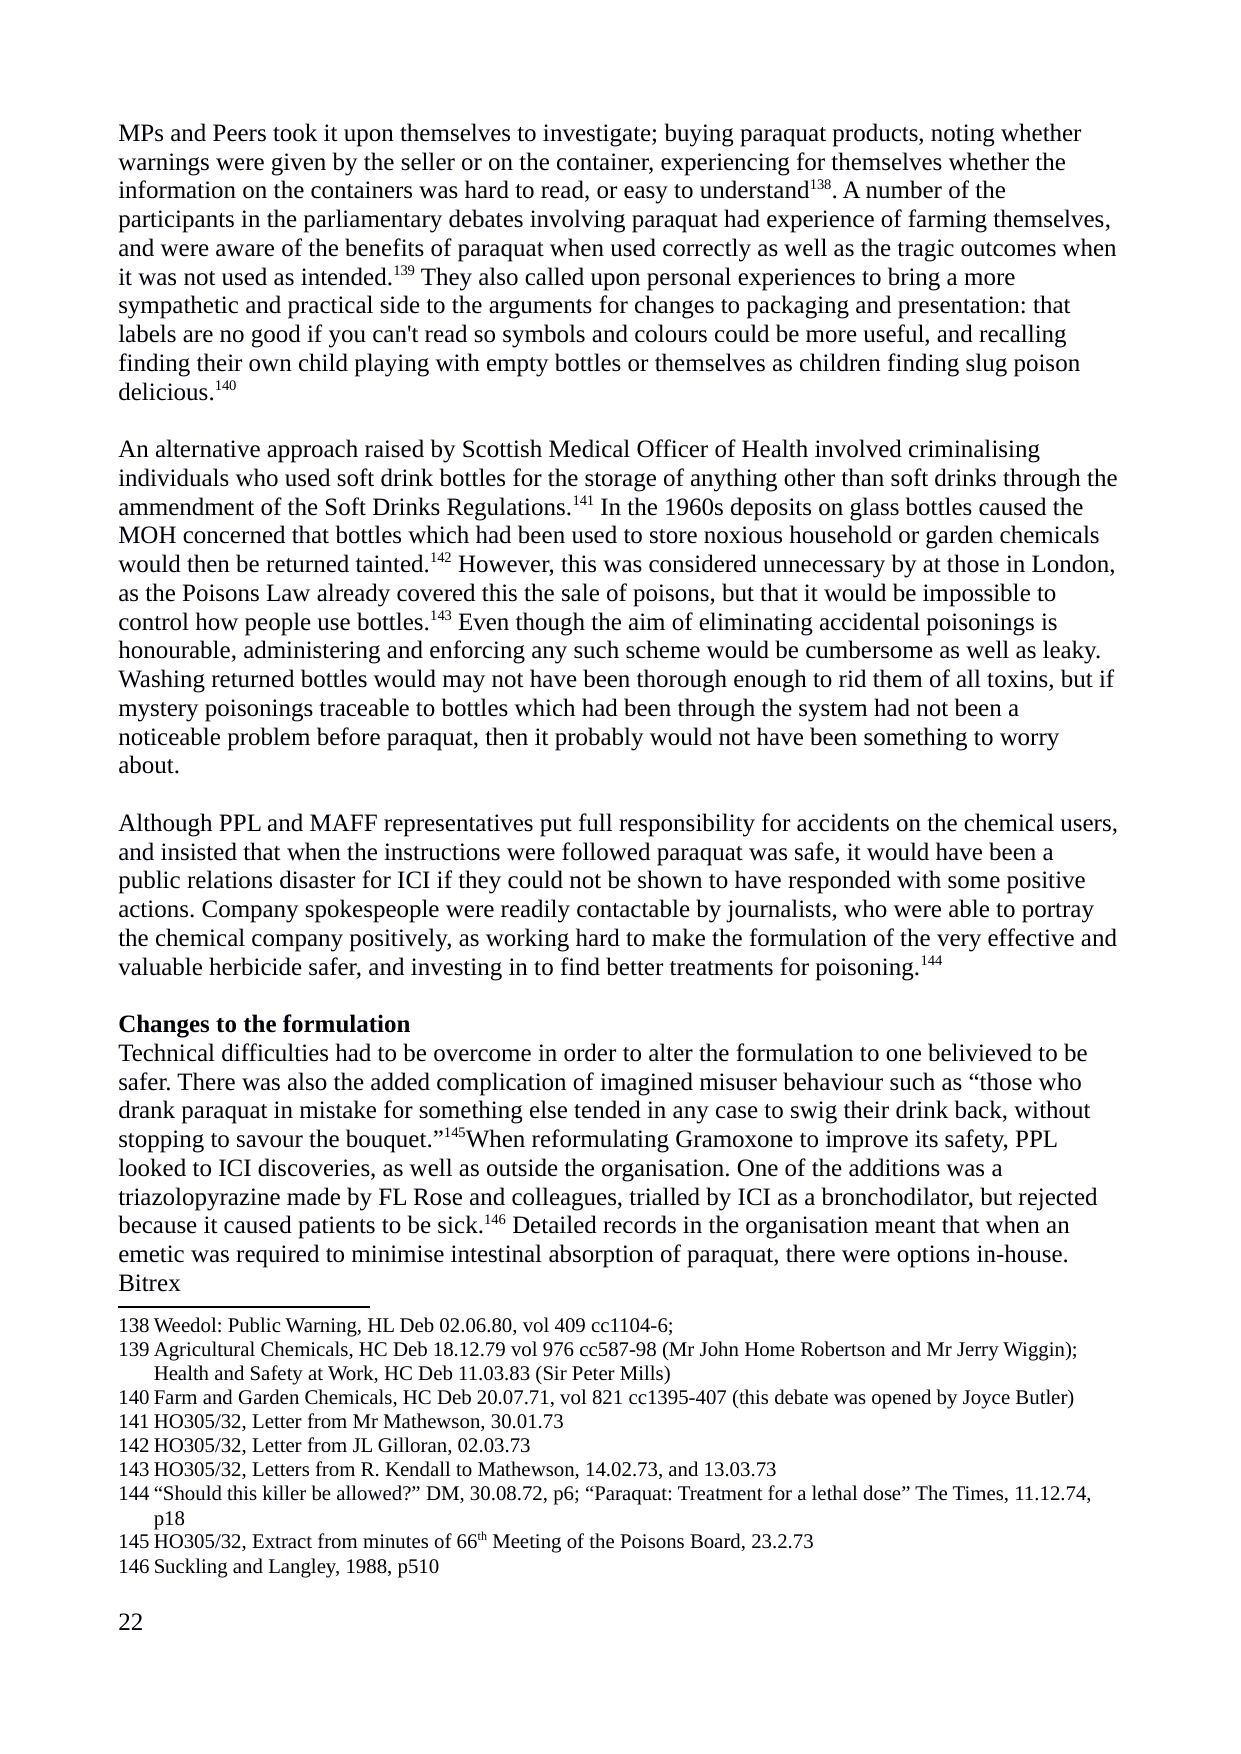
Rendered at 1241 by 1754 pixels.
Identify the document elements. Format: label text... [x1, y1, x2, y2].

text HO305/32, Letters from R. Kendall to Mathewson, 14.02.73, and 13.03.73 [118, 1457, 1122, 1481]
text MPs and Peers took it upon themselves to investigate; buying paraquat products, noting whether warnings were given by the seller or on the container, experiencing for themselves whether the information on the containers was hard to read, or easy to understand. A number of the participants in the parliamentary debates involving paraquat had experience of farming themselves, and were aware of the benefits of paraquat when used correctly as well as the tragic outcomes when it was not used as intended. They also called upon personal experiences to bring a more sympathetic and practical side to the arguments for changes to packaging and presentation: that labels are no good if you can't read so symbols and colours could be more useful, and recalling finding their own child playing with empty bottles or themselves as children finding slug poison delicious. [118, 118, 1122, 406]
text Agricultural Chemicals, HC Deb 18.12.79 vol 976 cc587-98 (Mr John Home Robertson and Mr Jerry Wiggin); Health and Safety at Work, HC Deb 11.03.83 (Sir Peter Mills) [118, 1337, 1122, 1385]
text Changes to the formulation [118, 1009, 1122, 1038]
text HO305/32, Letter from Mr Mathewson, 30.01.73 [118, 1409, 1122, 1433]
text Although PPL and MAFF representatives put full responsibility for accidents on the chemical users, and insisted that when the instructions were followed paraquat was safe, it would have been a public relations disaster for ICI if they could not be shown to have responded with some positive actions. Company spokespeople were readily contactable by journalists, who were able to portray the chemical company positively, as working hard to make the formulation of the very effective and valuable herbicide safer, and investing in to find better treatments for poisoning. [118, 808, 1122, 981]
text Technical difficulties had to be overcome in order to alter the formulation to one belivieved to be safer. There was also the added complication of imagined misuser behaviour such as “those who drank paraquat in mistake for something else tended in any case to swig their drink back, without stopping to savour the bouquet.”When reformulating Gramoxone to improve its safety, PPL looked to ICI discoveries, as well as outside the organisation. One of the additions was a triazolopyrazine made by FL Rose and colleagues, trialled by ICI as a bronchodilator, but rejected because it caused patients to be sick. Detailed records in the organisation meant that when an emetic was required to minimise intestinal absorption of paraquat, there were options in-house. Bitrex [118, 1038, 1122, 1297]
text HO305/32, Letter from JL Gilloran, 02.03.73 [118, 1433, 1122, 1457]
text HO305/32, Extract from minutes of 66th Meeting of the Poisons Board, 23.2.73 [118, 1529, 1122, 1553]
text An alternative approach raised by Scottish Medical Officer of Health involved criminalising individuals who used soft drink bottles for the storage of anything other than soft drinks through the ammendment of the Soft Drinks Regulations. In the 1960s deposits on glass bottles caused the MOH concerned that bottles which had been used to store noxious household or garden chemicals would then be returned tainted. However, this was considered unnecessary by at those in London, as the Poisons Law already covered this the sale of poisons, but that it would be impossible to control how people use bottles. Even though the aim of eliminating accidental poisonings is honourable, administering and enforcing any such scheme would be cumbersome as well as leaky. Washing returned bottles would may not have been thorough enough to rid them of all toxins, but if mystery poisonings traceable to bottles which had been through the system had not been a noticeable problem before paraquat, then it probably would not have been something to worry about. [118, 434, 1122, 779]
text Suckling and Langley, 1988, p510 [118, 1553, 1122, 1578]
text “Should this killer be allowed?” DM, 30.08.72, p6; “Paraquat: Treatment for a lethal dose” The Times, 11.12.74, p18 [118, 1481, 1122, 1529]
text Weedol: Public Warning, HL Deb 02.06.80, vol 409 cc1104-6; [118, 1313, 1122, 1337]
text Farm and Garden Chemicals, HC Deb 20.07.71, vol 821 cc1395-407 (this debate was opened by Joyce Butler) [118, 1385, 1122, 1409]
